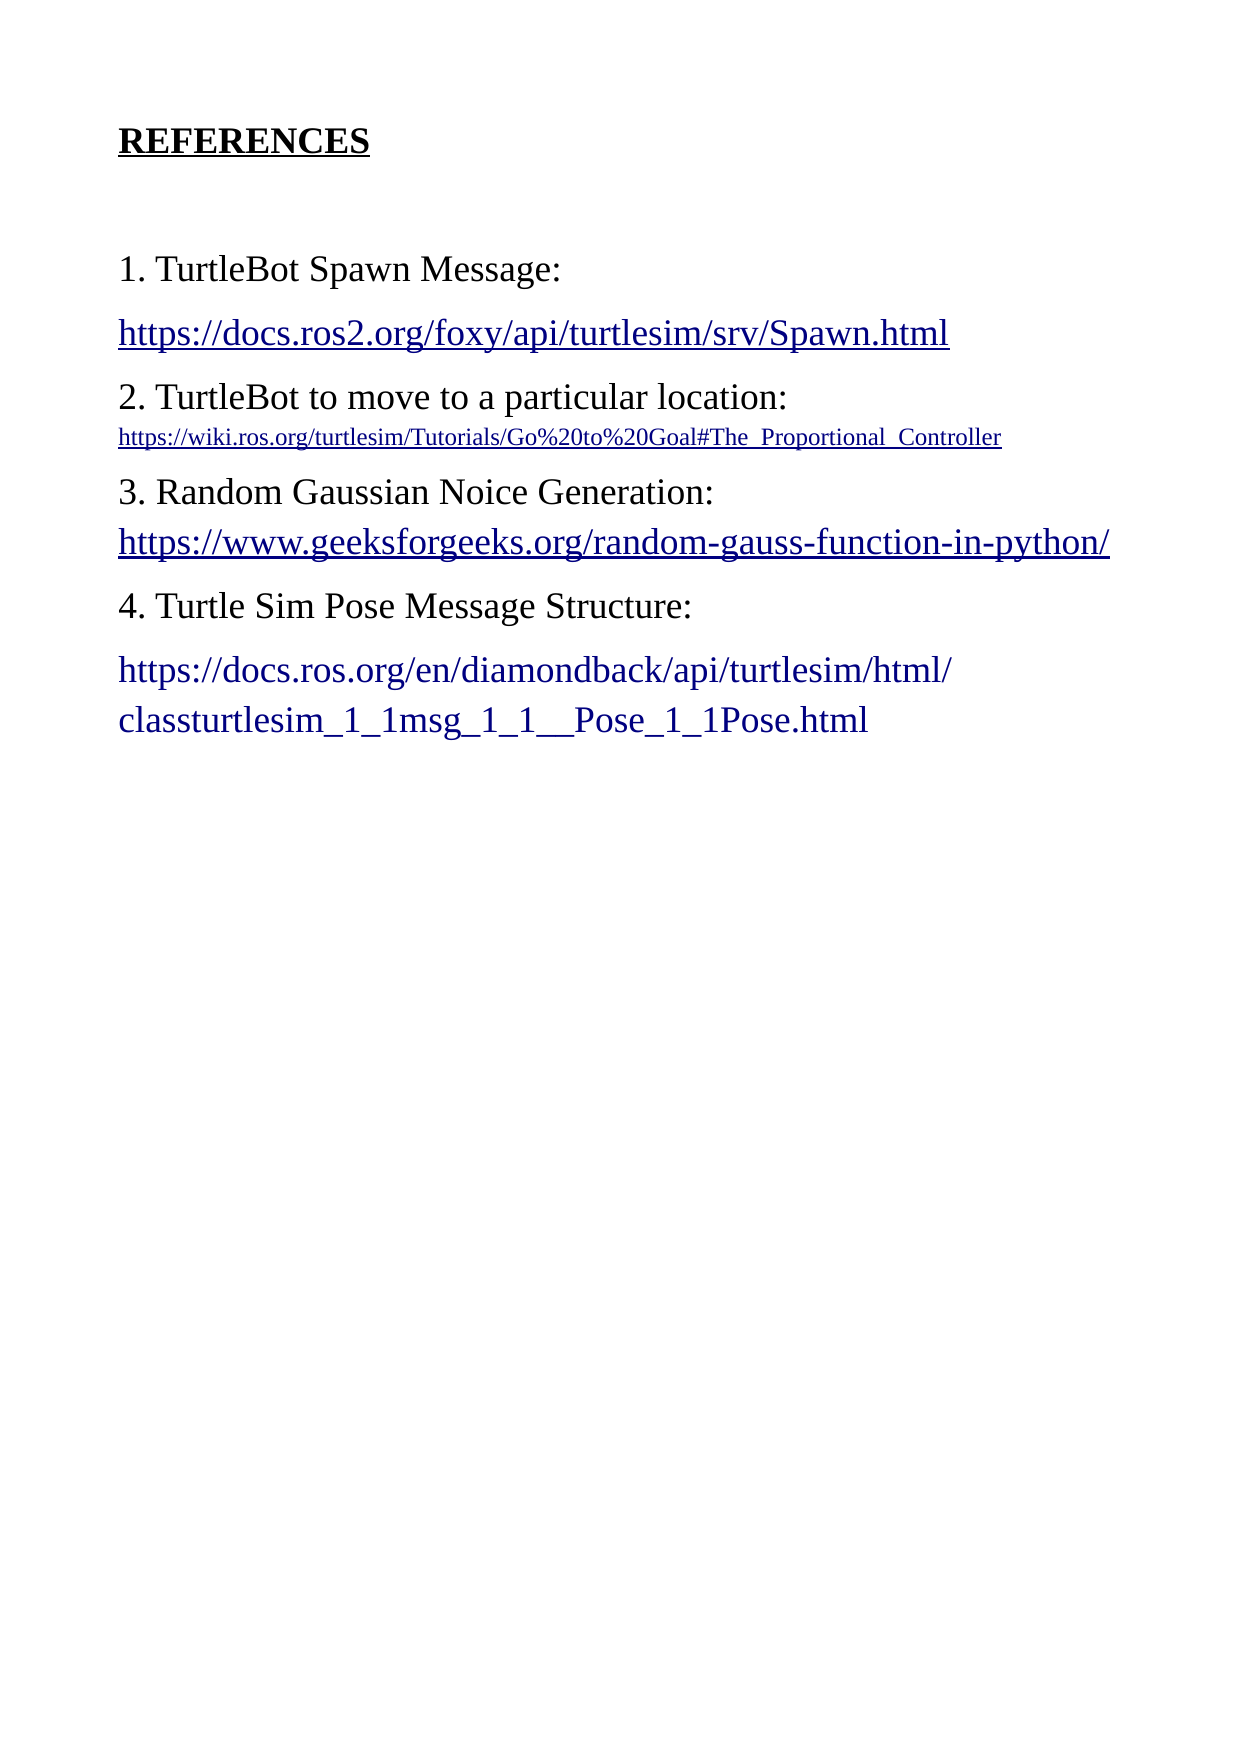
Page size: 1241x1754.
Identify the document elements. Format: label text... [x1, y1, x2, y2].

text 1. TurtleBot Spawn Message: [118, 246, 1122, 289]
text https://docs.ros.org/en/diamondback/api/turtlesim/html/classturtlesim_1_1msg_1_1__Pose_1_1Pose.html [118, 648, 1122, 740]
text 3. Random Gaussian Noice Generation: https://www.geeksforgeeks.org/random-gauss-function-in-python/ [118, 470, 1122, 562]
text 2. TurtleBot to move to a particular location: https://wiki.ros.org/turtlesim/Tutorials/Go%20to%20Goal#The_Proportional_Controller [118, 375, 1122, 451]
text https://docs.ros2.org/foxy/api/turtlesim/srv/Spawn.html [118, 311, 1122, 354]
text REFERENCES [118, 118, 1122, 161]
text 4. Turtle Sim Pose Message Structure: [118, 583, 1122, 627]
